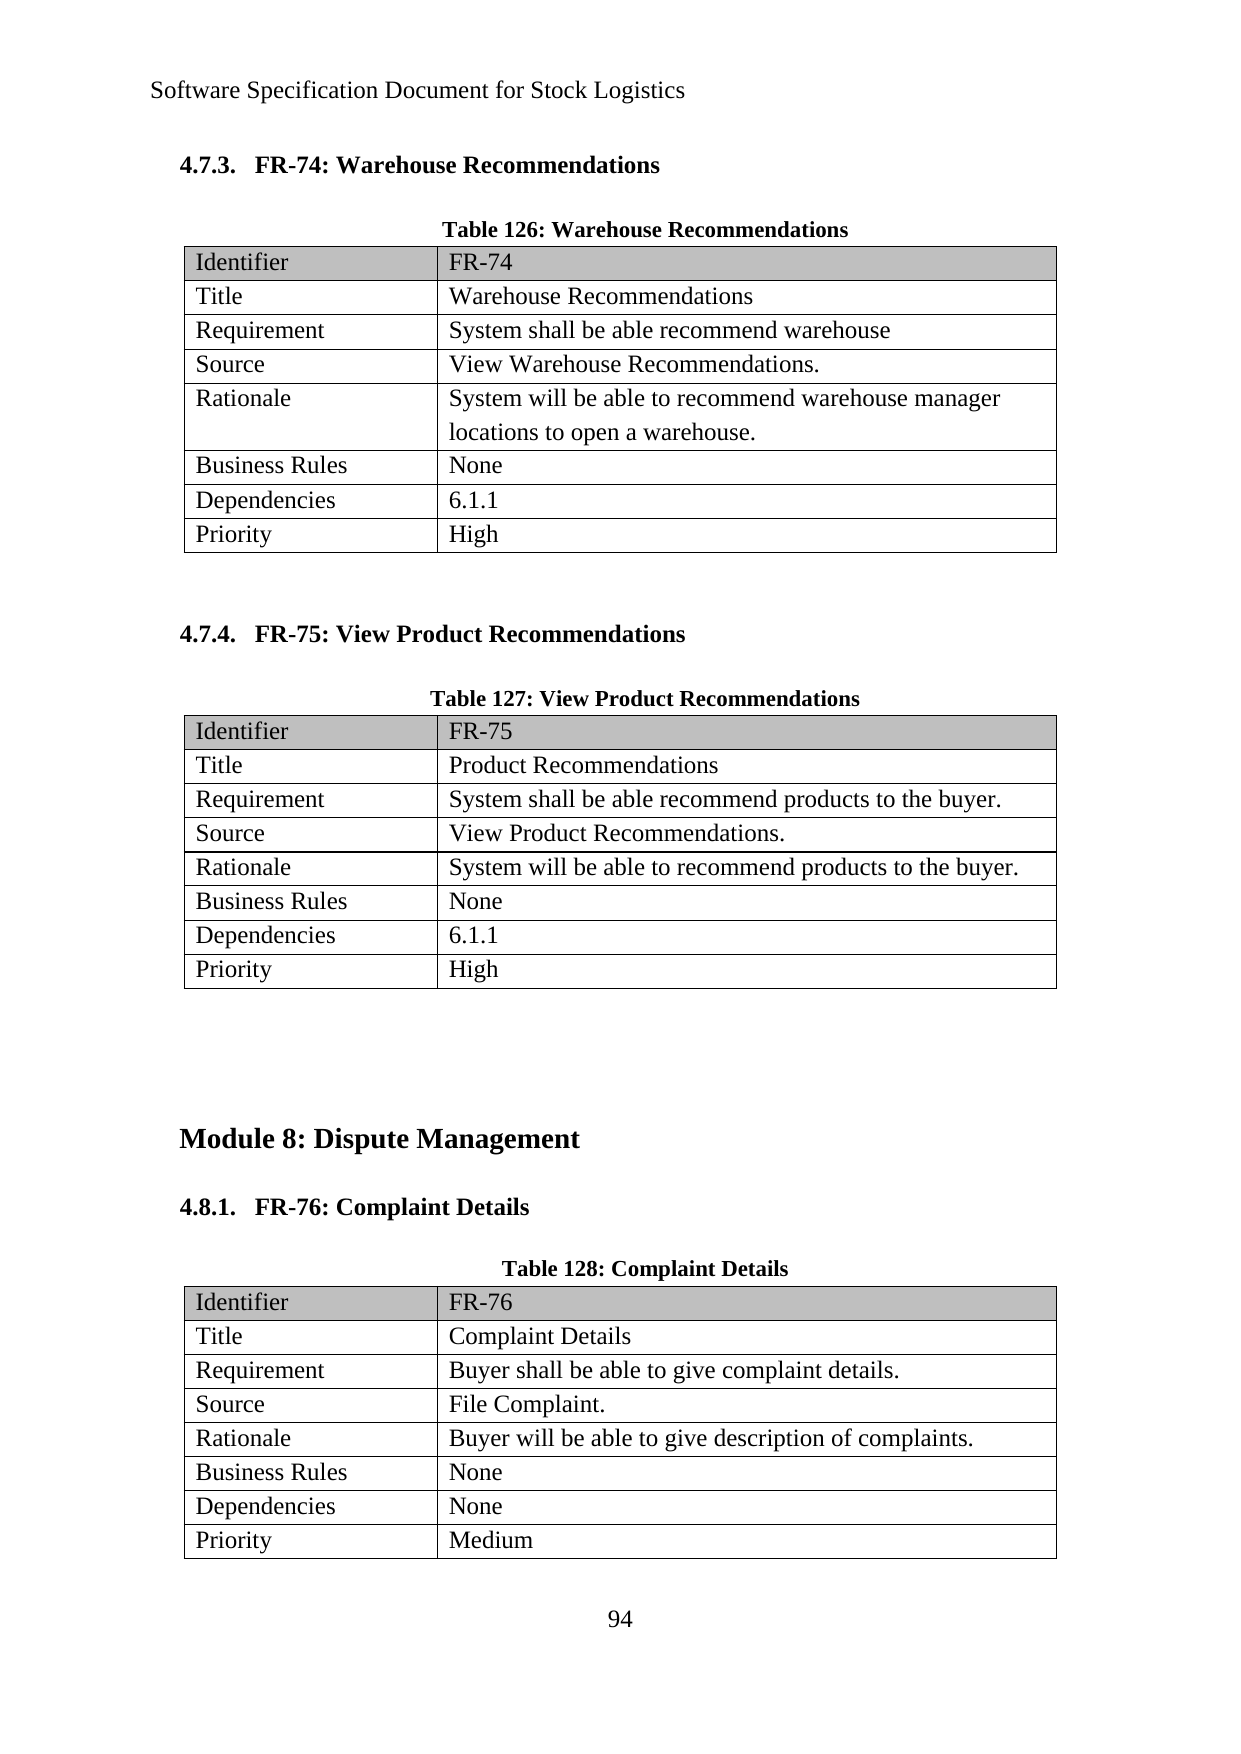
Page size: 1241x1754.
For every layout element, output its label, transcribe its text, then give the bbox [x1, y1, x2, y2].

table_cell System shall be able recommend warehouse [438, 315, 1056, 348]
list Table 128: Complaint Details [200, 1256, 1090, 1282]
table_cell Dependencies [185, 921, 437, 953]
list Table 127: View Product Recommendations [200, 685, 1090, 711]
table_cell Title [185, 281, 437, 314]
table_cell Priority [185, 519, 437, 552]
table_cell Requirement [185, 1355, 437, 1388]
table_cell System will be able to recommend warehouse manager locations to open a warehouse. [438, 384, 1056, 449]
table_cell Source [185, 818, 437, 851]
table_cell View Product Recommendations. [438, 818, 1056, 851]
table_header FR-76 [438, 1287, 1056, 1320]
table_cell Business Rules [185, 886, 437, 919]
table_header Identifier [185, 1287, 437, 1320]
table_cell Requirement [185, 315, 437, 348]
table_cell System shall be able recommend products to the buyer. [438, 784, 1056, 817]
list FR-75: View Product Recommendations [179, 619, 1090, 648]
table_cell Dependencies [185, 1491, 437, 1524]
table_cell Priority [185, 955, 437, 988]
table_header FR-74 [438, 247, 1056, 280]
table_cell Rationale [185, 384, 437, 449]
table_cell Source [185, 1389, 437, 1422]
table_cell Requirement [185, 784, 437, 817]
table_cell File Complaint. [438, 1389, 1056, 1422]
table_header Identifier [185, 716, 437, 749]
table_cell High [438, 519, 1056, 552]
table_cell None [438, 1457, 1056, 1490]
table_cell Rationale [185, 1423, 437, 1456]
table_cell Complaint Details [438, 1321, 1056, 1354]
table_cell Source [185, 350, 437, 382]
table_cell 6.1.1 [438, 921, 1056, 953]
table_cell None [438, 451, 1056, 484]
list Table 126: Warehouse Recommendations [200, 216, 1090, 242]
table_header FR-75 [438, 716, 1056, 749]
table_cell None [438, 1491, 1056, 1524]
text Module 8: Dispute Management [150, 1121, 1090, 1154]
table_cell Dependencies [185, 485, 437, 518]
table_cell Title [185, 1321, 437, 1354]
table_cell Medium [438, 1525, 1056, 1558]
table_cell Warehouse Recommendations [438, 281, 1056, 314]
table_cell 6.1.1 [438, 485, 1056, 518]
table_cell View Warehouse Recommendations. [438, 350, 1056, 382]
table_cell Buyer shall be able to give complaint details. [438, 1355, 1056, 1388]
table_cell Business Rules [185, 451, 437, 484]
list FR-76: Complaint Details [179, 1192, 1090, 1221]
table_cell None [438, 886, 1056, 919]
table_header Identifier [185, 247, 437, 280]
table_cell Buyer will be able to give description of complaints. [438, 1423, 1056, 1456]
table_cell High [438, 955, 1056, 988]
table_cell Business Rules [185, 1457, 437, 1490]
table_cell System will be able to recommend products to the buyer. [438, 853, 1056, 885]
table_cell Product Recommendations [438, 750, 1056, 783]
list FR-74: Warehouse Recommendations [179, 150, 1090, 179]
table_cell Title [185, 750, 437, 783]
table_cell Rationale [185, 853, 437, 885]
table_cell Priority [185, 1525, 437, 1558]
